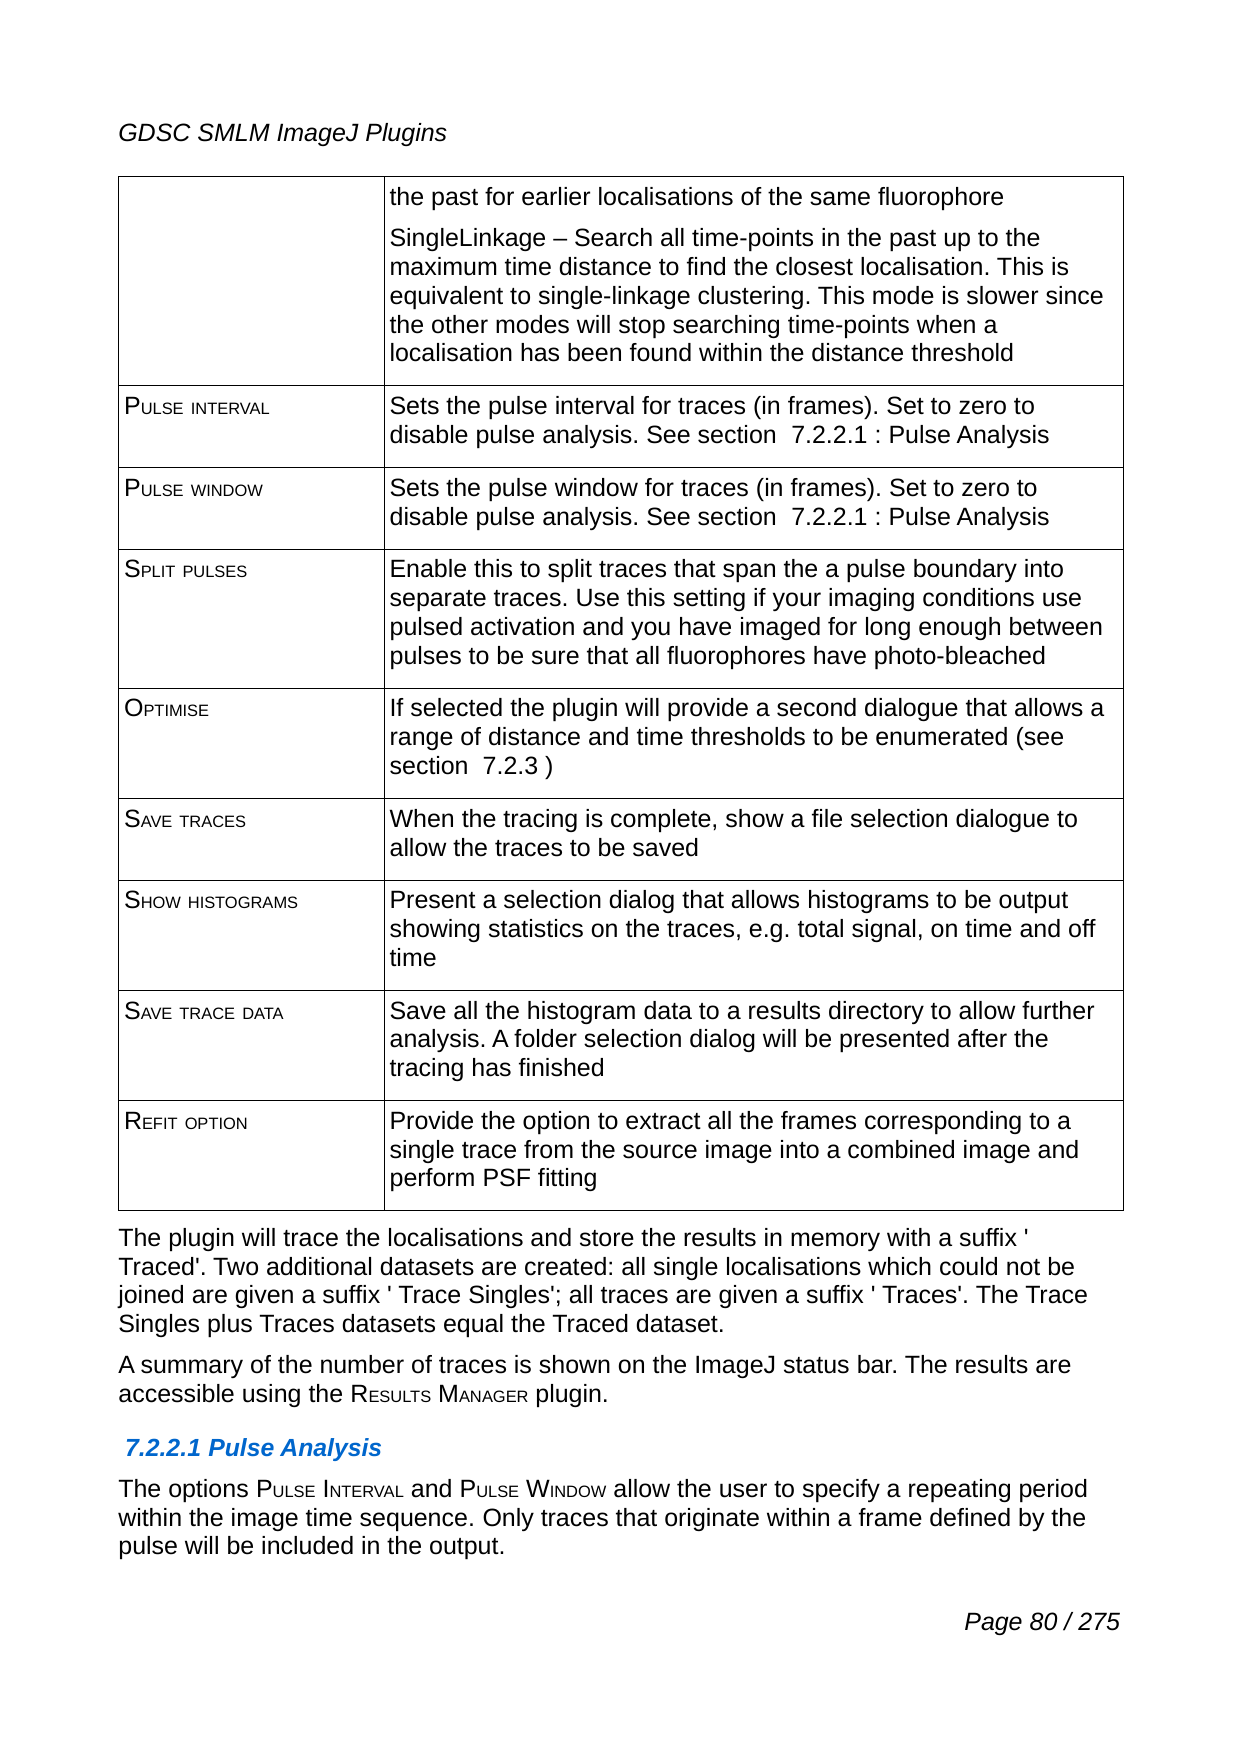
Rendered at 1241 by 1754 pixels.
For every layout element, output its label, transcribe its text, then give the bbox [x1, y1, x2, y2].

text The options Pulse Interval and Pulse Window allow the user to specify a repeating period within the image time sequence. Only traces that originate within a frame defined by the pulse will be included in the output. [118, 1474, 1122, 1560]
table_cell Pulse interval [119, 386, 384, 467]
table_cell Optimise [119, 689, 384, 798]
text A summary of the number of traces is shown on the ImageJ status bar. The results are accessible using the Results Manager plugin. [118, 1350, 1122, 1408]
table_cell If selected the plugin will provide a second dialogue that allows a range of distance and time thresholds to be enumerated (see section 7.2.3) [385, 689, 1123, 798]
table_cell Save all the histogram data to a results directory to allow further analysis. A folder selection dialog will be presented after the tracing has finished [385, 991, 1123, 1100]
table_cell the past for earlier localisations of the same fluorophore SingleLinkage – Search all time-points in the past up to the maximum time distance to find the closest localisation. This is equivalent to single-linkage clustering. This mode is slower since the other modes will stop searching time-points when a localisation has been found within the distance threshold [385, 177, 1123, 385]
text The plugin will trace the localisations and store the results in memory with a suffix ' Traced'. Two additional datasets are created: all single localisations which could not be joined are given a suffix ' Trace Singles'; all traces are given a suffix ' Traces'. The Trace Singles plus Traces datasets equal the Traced dataset. [118, 1223, 1122, 1338]
table_cell Sets the pulse window for traces (in frames). Set to zero to disable pulse analysis. See section 7.2.2.1: Pulse Analysis [385, 468, 1123, 548]
table_cell Save trace data [119, 991, 384, 1100]
table_cell Pulse window [119, 468, 384, 548]
table_cell Show histograms [119, 881, 384, 990]
table_cell Split pulses [119, 550, 384, 688]
table_cell Provide the option to extract all the frames corresponding to a single trace from the source image into a combined image and perform PSF fitting [385, 1101, 1123, 1210]
table_cell Enable this to split traces that span the a pulse boundary into separate traces. Use this setting if your imaging conditions use pulsed activation and you have imaged for long enough between pulses to be sure that all fluorophores have photo-bleached [385, 550, 1123, 688]
table_cell Refit option [119, 1101, 384, 1210]
subtitle Pulse Analysis [118, 1433, 1122, 1461]
table_cell Save traces [119, 799, 384, 879]
table_cell Sets the pulse interval for traces (in frames). Set to zero to disable pulse analysis. See section 7.2.2.1: Pulse Analysis [385, 386, 1123, 467]
table_cell When the tracing is complete, show a file selection dialogue to allow the traces to be saved [385, 799, 1123, 879]
table_cell Present a selection dialog that allows histograms to be output showing statistics on the traces, e.g. total signal, on time and off time [385, 881, 1123, 990]
table_cell [119, 177, 384, 385]
